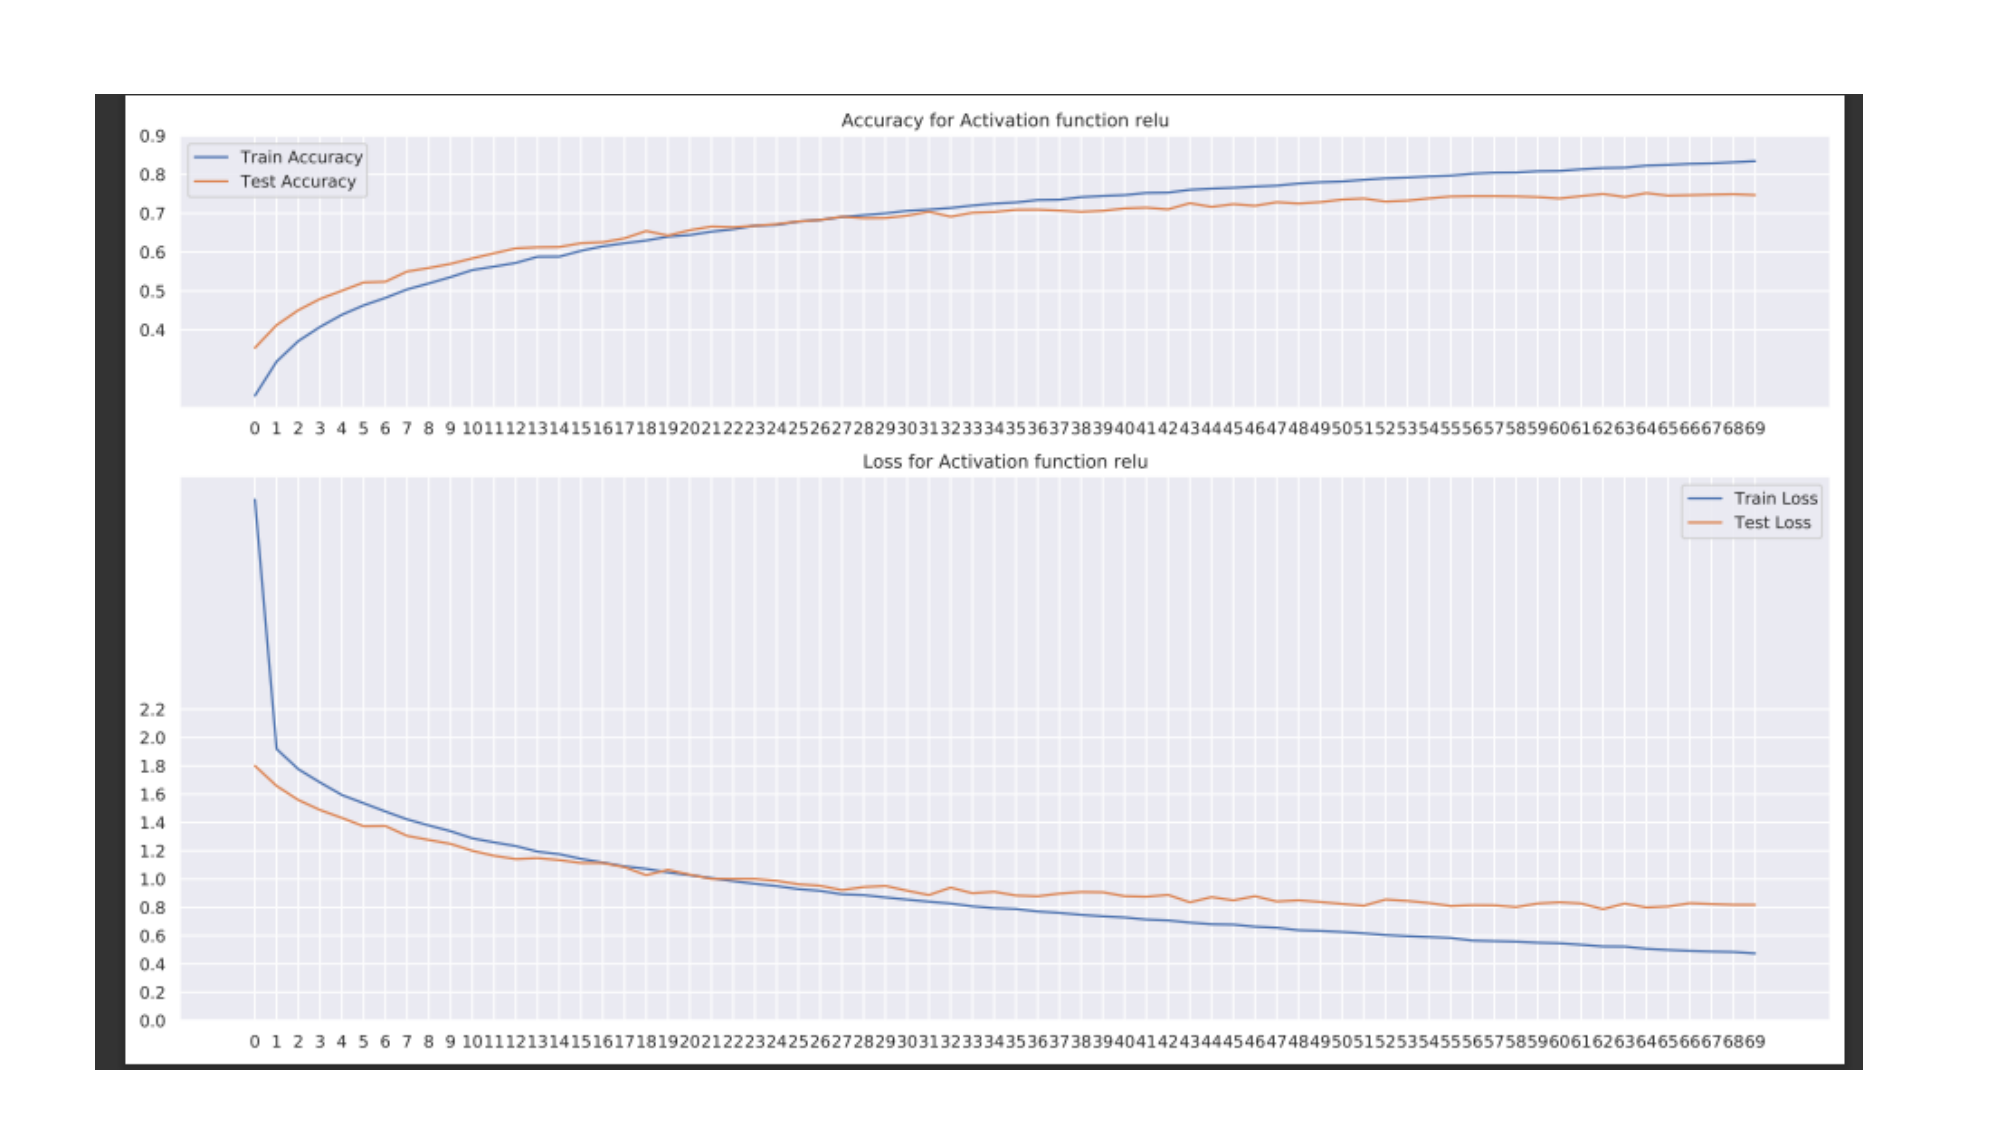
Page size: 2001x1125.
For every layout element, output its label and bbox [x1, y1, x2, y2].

picture [95, 94, 1863, 1070]
